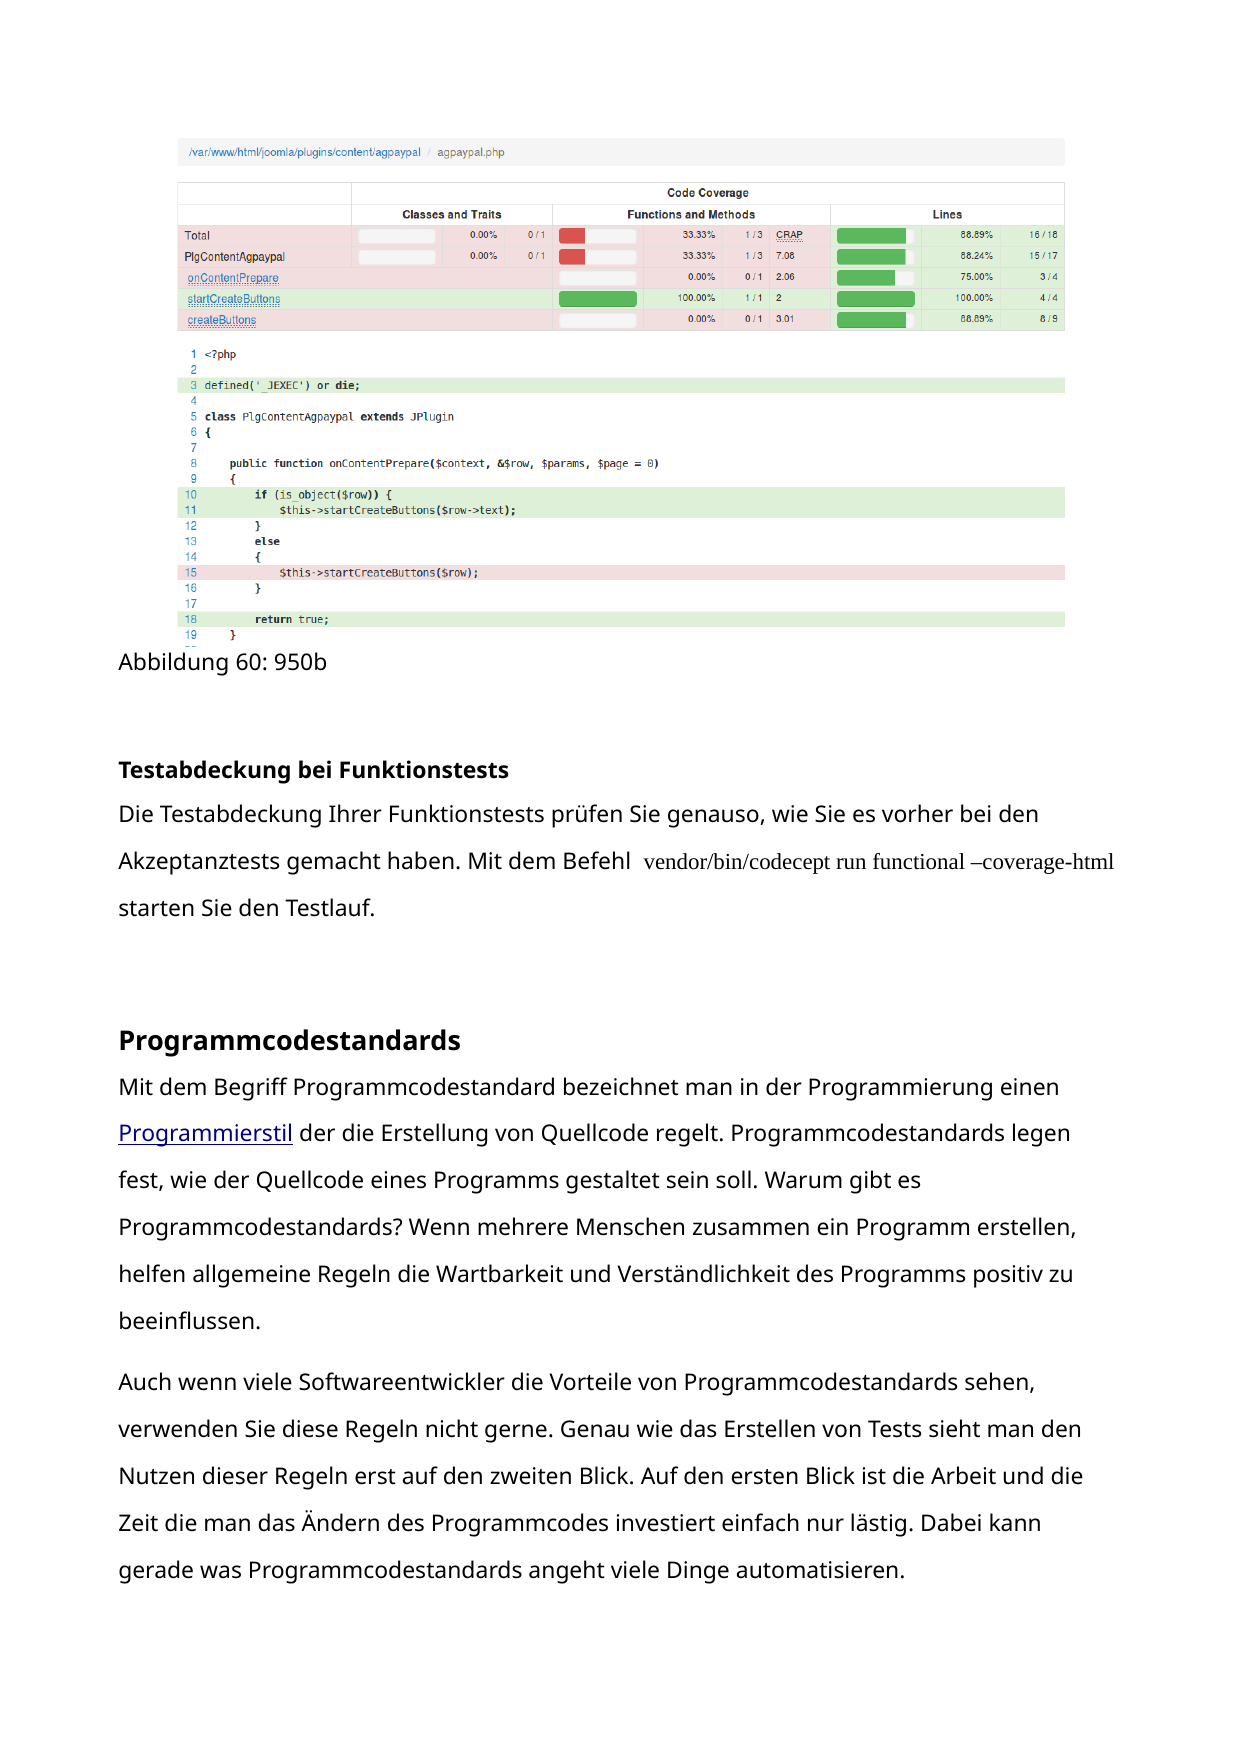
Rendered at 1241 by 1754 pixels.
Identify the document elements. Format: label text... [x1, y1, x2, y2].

picture [118, 130, 1123, 647]
subtitle Programmcodestandards [118, 1021, 1122, 1058]
text Abbildung 60: 950b [118, 647, 1122, 677]
subtitle Testabdeckung bei Funktionstests [118, 754, 1122, 786]
text Mit dem Begriff Programmcodestandard bezeichnet man in der Programmierung einen Programmierstil der die Erstellung von Quellcode regelt. Programmcodestandards legen fest, wie der Quellcode eines Programms gestaltet sein soll. Warum gibt es Programmcodestandards? Wenn mehrere Menschen zusammen ein Programm erstellen, helfen allgemeine Regeln die Wartbarkeit und Verständlichkeit des Programms positiv zu beeinflussen. [118, 1071, 1122, 1336]
text Auch wenn viele Softwareentwickler die Vorteile von Programmcodestandards sehen, verwenden Sie diese Regeln nicht gerne. Genau wie das Erstellen von Tests sieht man den Nutzen dieser Regeln erst auf den zweiten Blick. Auf den ersten Blick ist die Arbeit und die Zeit die man das Ändern des Programmcodes investiert einfach nur lästig. Dabei kann gerade was Programmcodestandards angeht viele Dinge automatisieren. [118, 1366, 1122, 1585]
text Die Testabdeckung Ihrer Funktionstests prüfen Sie genauso, wie Sie es vorher bei den Akzeptanztests gemacht haben. Mit dem Befehl vendor/bin/codecept run functional –coverage-html starten Sie den Testlauf. [118, 798, 1122, 923]
